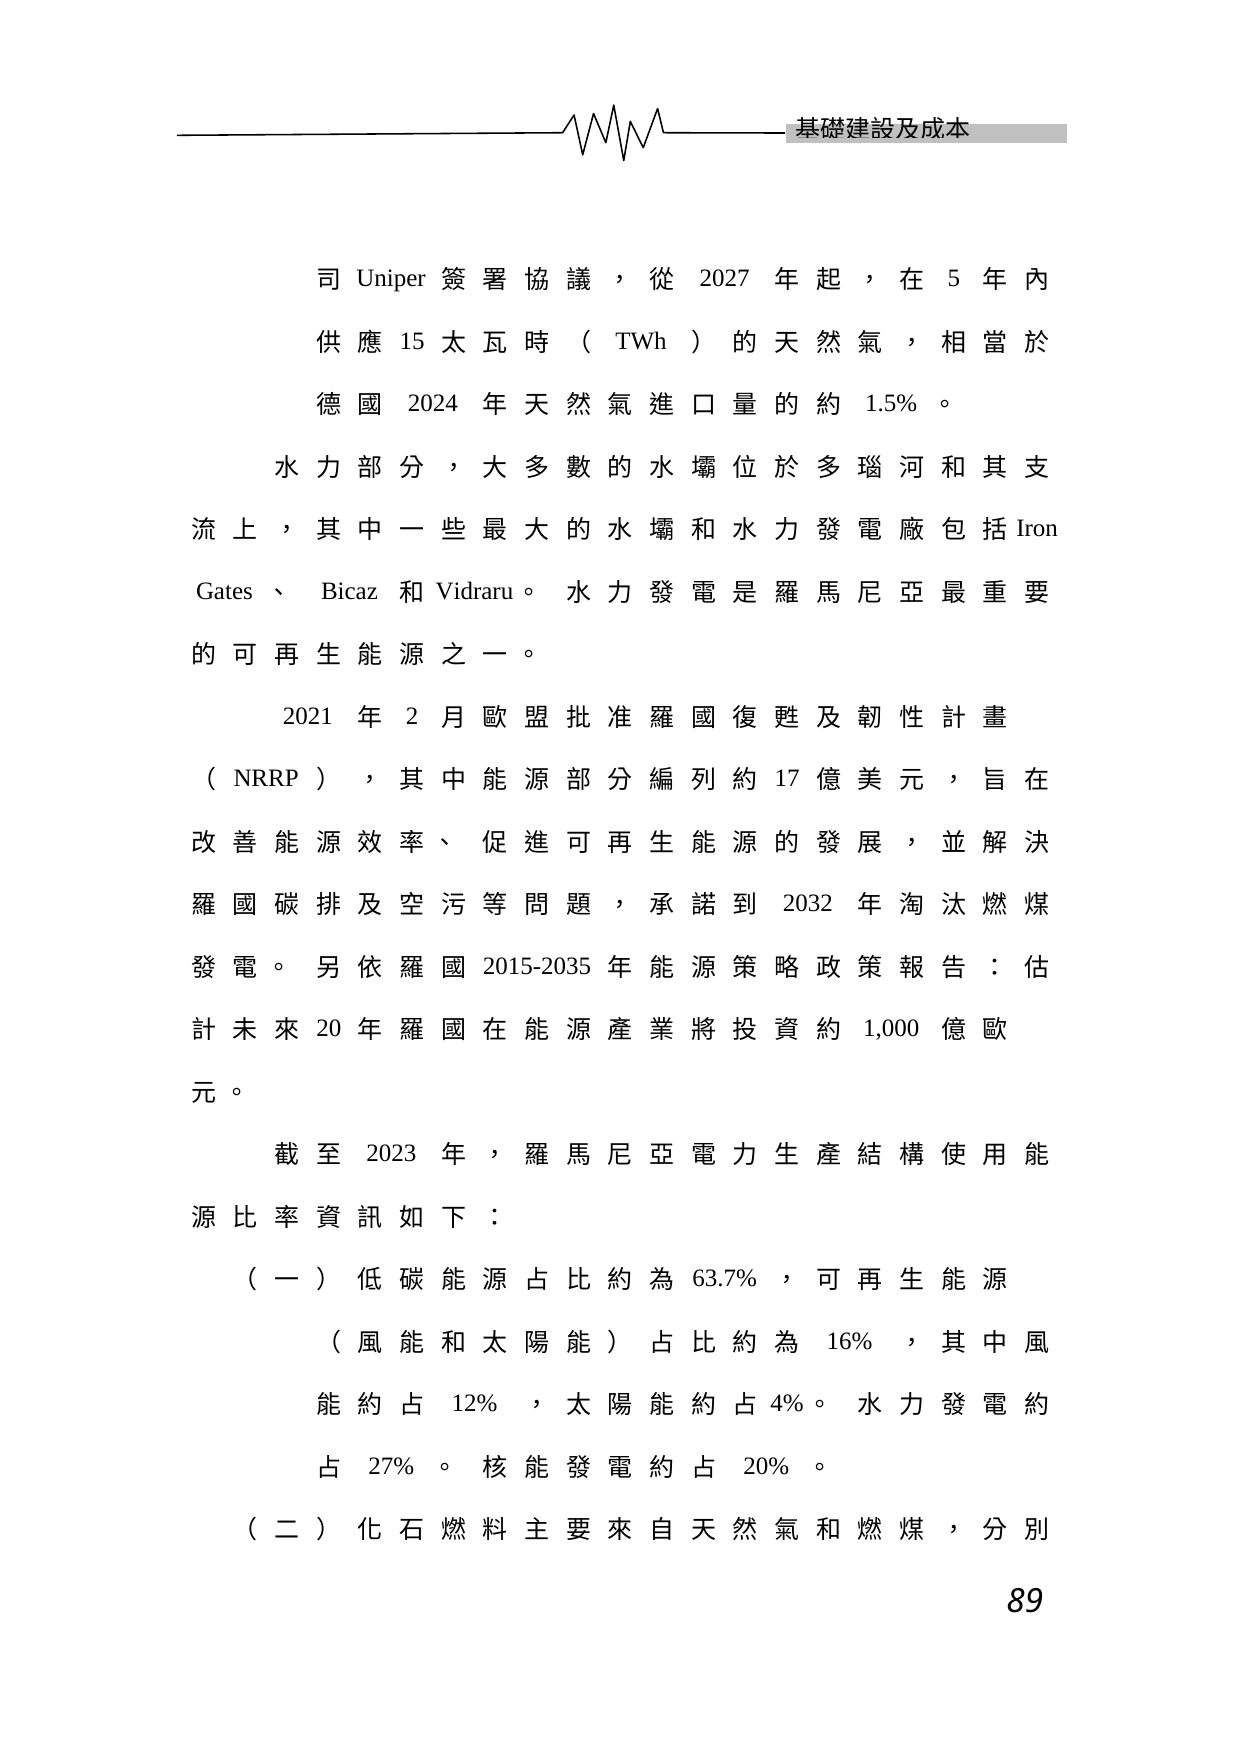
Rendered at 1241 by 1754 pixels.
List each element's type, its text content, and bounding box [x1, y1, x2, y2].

text 司Uniper簽署協議，從2027年起，在5年內供應15太瓦時（TWh）的天然氣，相當於德國2024年天然氣進口量的約1.5%。 [207, 236, 1058, 424]
text 2021年2月歐盟批准羅國復甦及韌性計畫（NRRP），其中能源部分編列約17億美元，旨在改善能源效率、促進可再生能源的發展，並解決羅國碳排及空污等問題，承諾到2032年淘汰燃煤發電。另依羅國2015-2035年能源策略政策報告：估計未來20年羅國在能源產業將投資約1,000億歐元。 [183, 674, 1058, 1111]
text 截至2023年，羅馬尼亞電力生產結構使用能源比率資訊如下： [183, 1111, 1058, 1236]
text （二）化石燃料主要來自天然氣和燃煤，分別 [207, 1486, 1058, 1549]
text 水力部分，大多數的水壩位於多瑙河和其支流上，其中一些最大的水壩和水力發電廠包括Iron Gates、Bicaz和Vidraru。水力發電是羅馬尼亞最重要的可再生能源之一。 [183, 424, 1058, 674]
text （一）低碳能源占比約為63.7%，可再生能源（風能和太陽能）占比約為16%，其中風能約占12%，太陽能約占4%。水力發電約占27%。核能發電約占20%。 [207, 1236, 1058, 1486]
